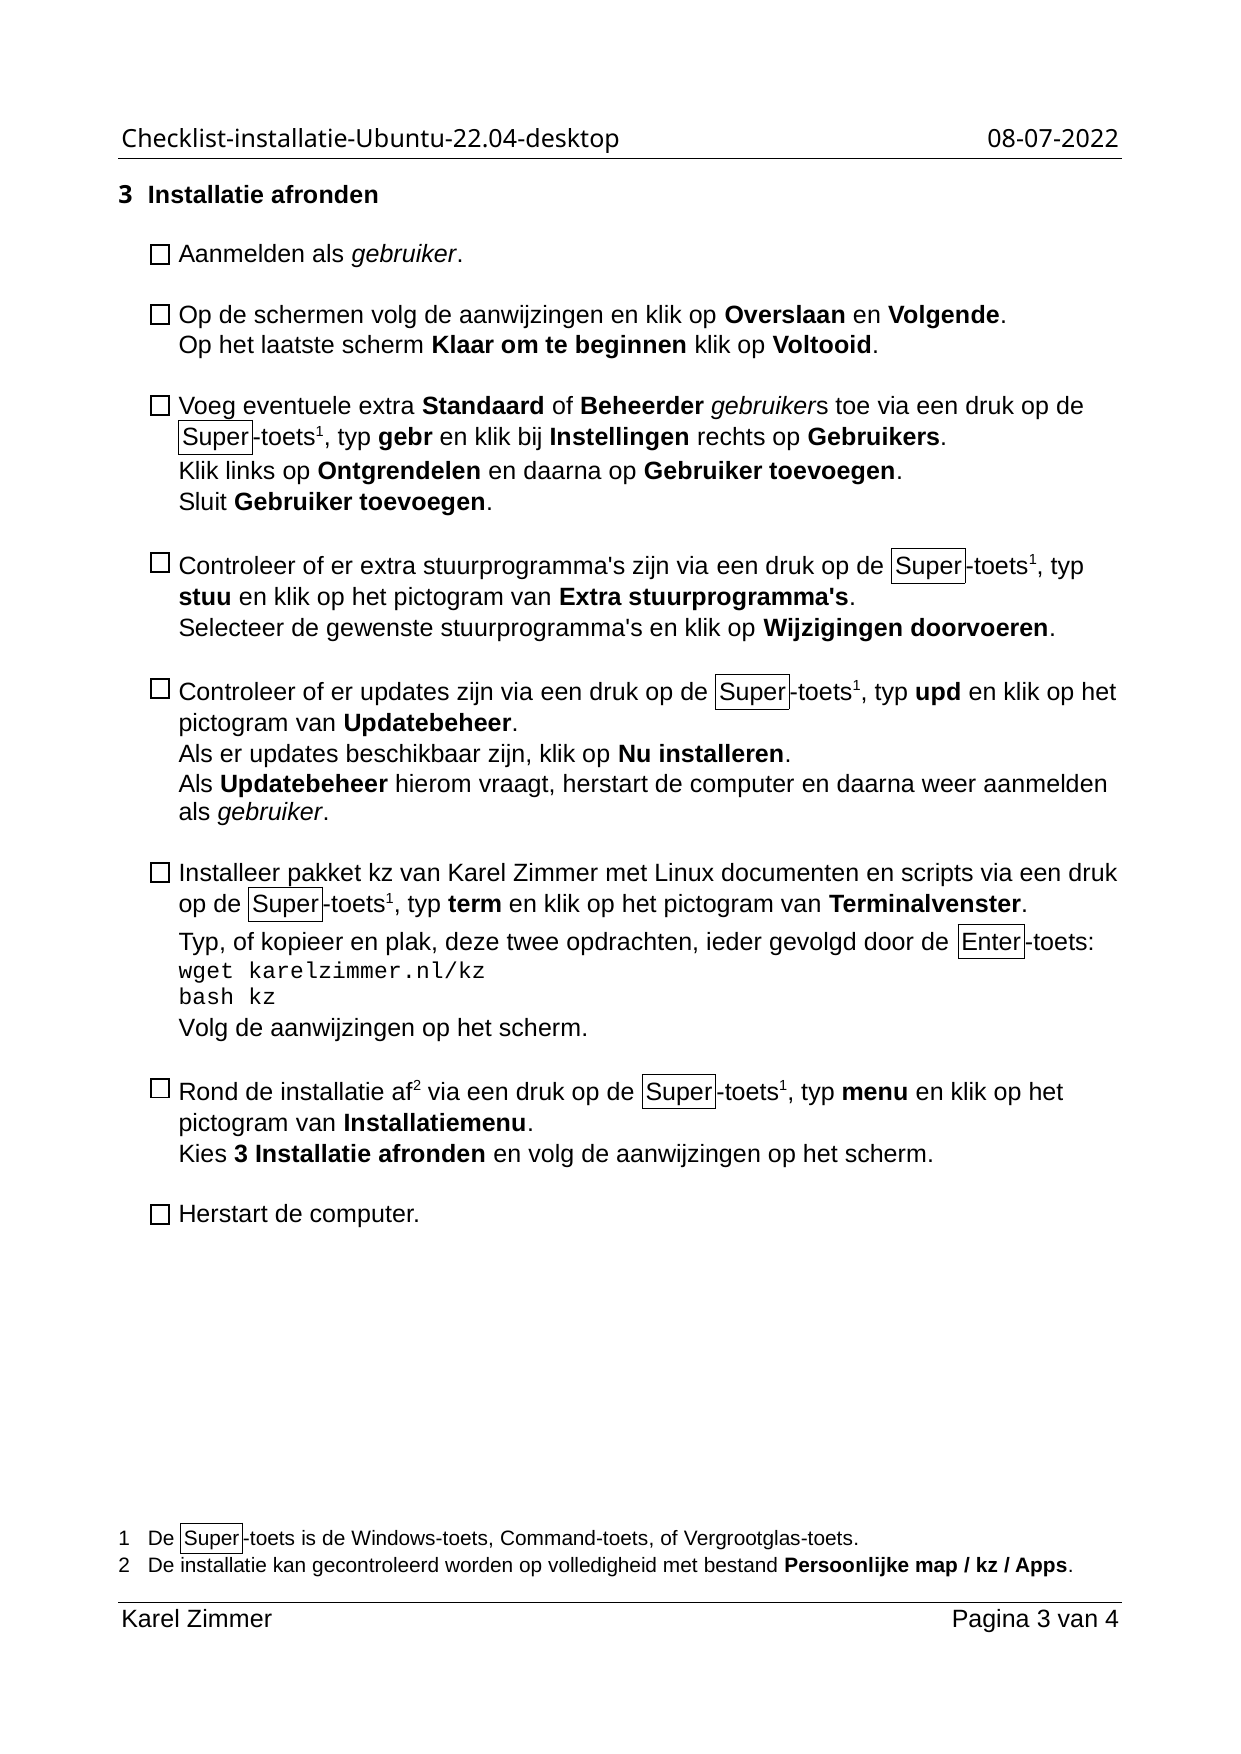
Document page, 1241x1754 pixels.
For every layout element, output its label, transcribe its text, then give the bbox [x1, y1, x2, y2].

table_header Aanmelden als gebruiker. [177, 239, 1121, 269]
table_cell Installeer pakket kz van Karel Zimmer met Linux documenten en scripts via een druk op de Super-toets1, typ term en klik op het pictogram van Terminalvenster. [177, 858, 1121, 923]
table_cell Rond de installatie af via een druk op de Super-toets1, typ menu en klik op het pictogram van Installatiemenu. [177, 1073, 1121, 1138]
table_cell Kies 3 Installatie afronden en volg de aanwijzingen op het scherm. [177, 1138, 1121, 1169]
table_cell [141, 739, 177, 769]
list Installatie afronden [118, 177, 1122, 211]
table_cell [141, 269, 177, 300]
table_header [141, 239, 177, 269]
table_cell Selecteer de gewenste stuurprogramma's en klik op Wijzigingen doorvoeren. [177, 613, 1121, 643]
table_cell Volg de aanwijzingen op het scherm. [177, 1012, 1121, 1043]
table_cell [141, 547, 177, 612]
table_cell [141, 300, 177, 330]
table_cell Op het laatste scherm Klaar om te beginnen klik op Voltooid. [177, 330, 1121, 360]
table_cell [141, 1169, 177, 1199]
table_cell Op de schermen volg de aanwijzingen en klik op Overslaan en Volgende. [177, 300, 1121, 330]
table_cell [177, 827, 1121, 857]
table_cell Als er updates beschikbaar zijn, klik op Nu installeren. [177, 739, 1121, 769]
table_cell [141, 923, 177, 1012]
table_cell [177, 1043, 1121, 1073]
table_cell [141, 1138, 177, 1169]
table_cell Typ, of kopieer en plak, deze twee opdrachten, ieder gevolgd door de Enter-toets: wget karelzimmer.nl/kz bash kz [177, 923, 1121, 1012]
table_cell [141, 769, 177, 827]
table_cell [141, 330, 177, 360]
table_cell Sluit Gebruiker toevoegen. [177, 486, 1121, 517]
table_cell [177, 360, 1121, 391]
table_cell Controleer of er updates zijn via een druk op de Super-toets1, typ upd en klik op het pictogram van Updatebeheer. [177, 673, 1121, 738]
table_cell Klik links op Ontgrendelen en daarna op Gebruiker toevoegen. [177, 456, 1121, 486]
table_cell [177, 269, 1121, 300]
table_cell [177, 643, 1121, 673]
table_cell [177, 1169, 1121, 1199]
table_cell [141, 391, 177, 456]
table_cell [177, 517, 1121, 547]
table_cell [141, 613, 177, 643]
table_cell [141, 643, 177, 673]
table_cell [141, 1199, 177, 1229]
table_cell [141, 858, 177, 923]
table_cell Voeg eventuele extra Standaard of Beheerder gebruikers toe via een druk op de Super-toets, typ gebr en klik bij Instellingen rechts op Gebruikers. [177, 391, 1121, 456]
table_cell [141, 1043, 177, 1073]
table_cell [141, 1012, 177, 1043]
table_cell [141, 360, 177, 391]
table_cell [141, 827, 177, 857]
table_cell Controleer of er extra stuurprogramma's zijn via een druk op de Super-toets1, typ stuu en klik op het pictogram van Extra stuurprogramma's. [177, 547, 1121, 612]
table_cell [141, 456, 177, 486]
table_cell [141, 486, 177, 517]
table_cell [141, 1073, 177, 1138]
table_cell [141, 517, 177, 547]
table_cell Als Updatebeheer hierom vraagt, herstart de computer en daarna weer aanmelden als gebruiker. [177, 769, 1121, 827]
table_cell Herstart de computer. [177, 1199, 1121, 1229]
table_cell [141, 673, 177, 738]
